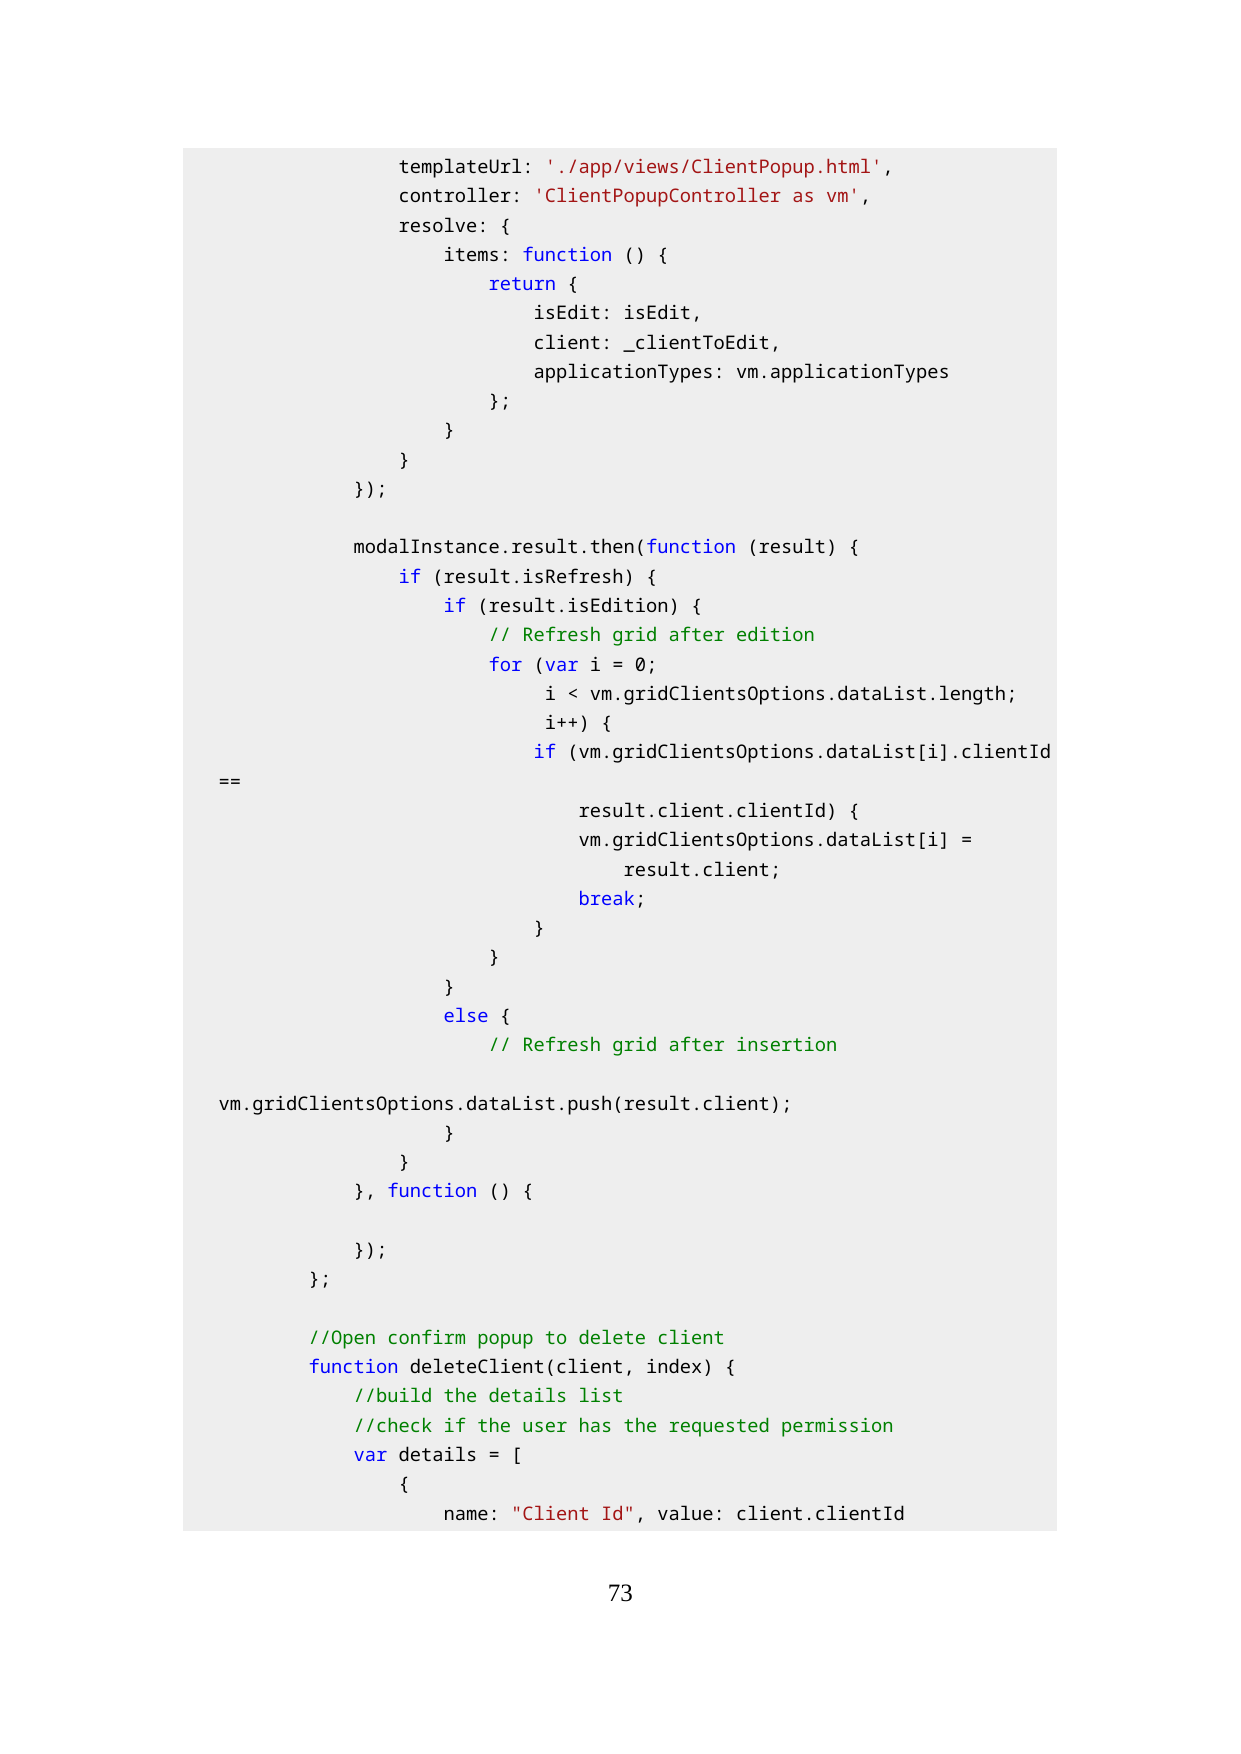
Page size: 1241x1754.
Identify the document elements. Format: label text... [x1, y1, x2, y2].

table_header templateUrl: './app/views/ClientPopup.html', controller: 'ClientPopupController as vm', resolve: { items: function () { return { isEdit: isEdit, client: _clientToEdit, applicationTypes: vm.applicationTypes }; } } }); modalInstance.result.then(function (result) { if (result.isRefresh) { if (result.isEdition) { // Refresh grid after edition for (var i = 0; i < vm.gridClientsOptions.dataList.length; i++) { if (vm.gridClientsOptions.dataList[i].clientId == result.client.clientId) { vm.gridClientsOptions.dataList[i] = result.client; break; } } } else { // Refresh grid after insertion vm.gridClientsOptions.dataList.push(result.client); } } }, function () { }); }; //Open confirm popup to delete client function deleteClient(client, index) { //build the details list //check if the user has the requested permission var details = [ { name: "Client Id", value: client.clientId [183, 148, 1057, 1531]
